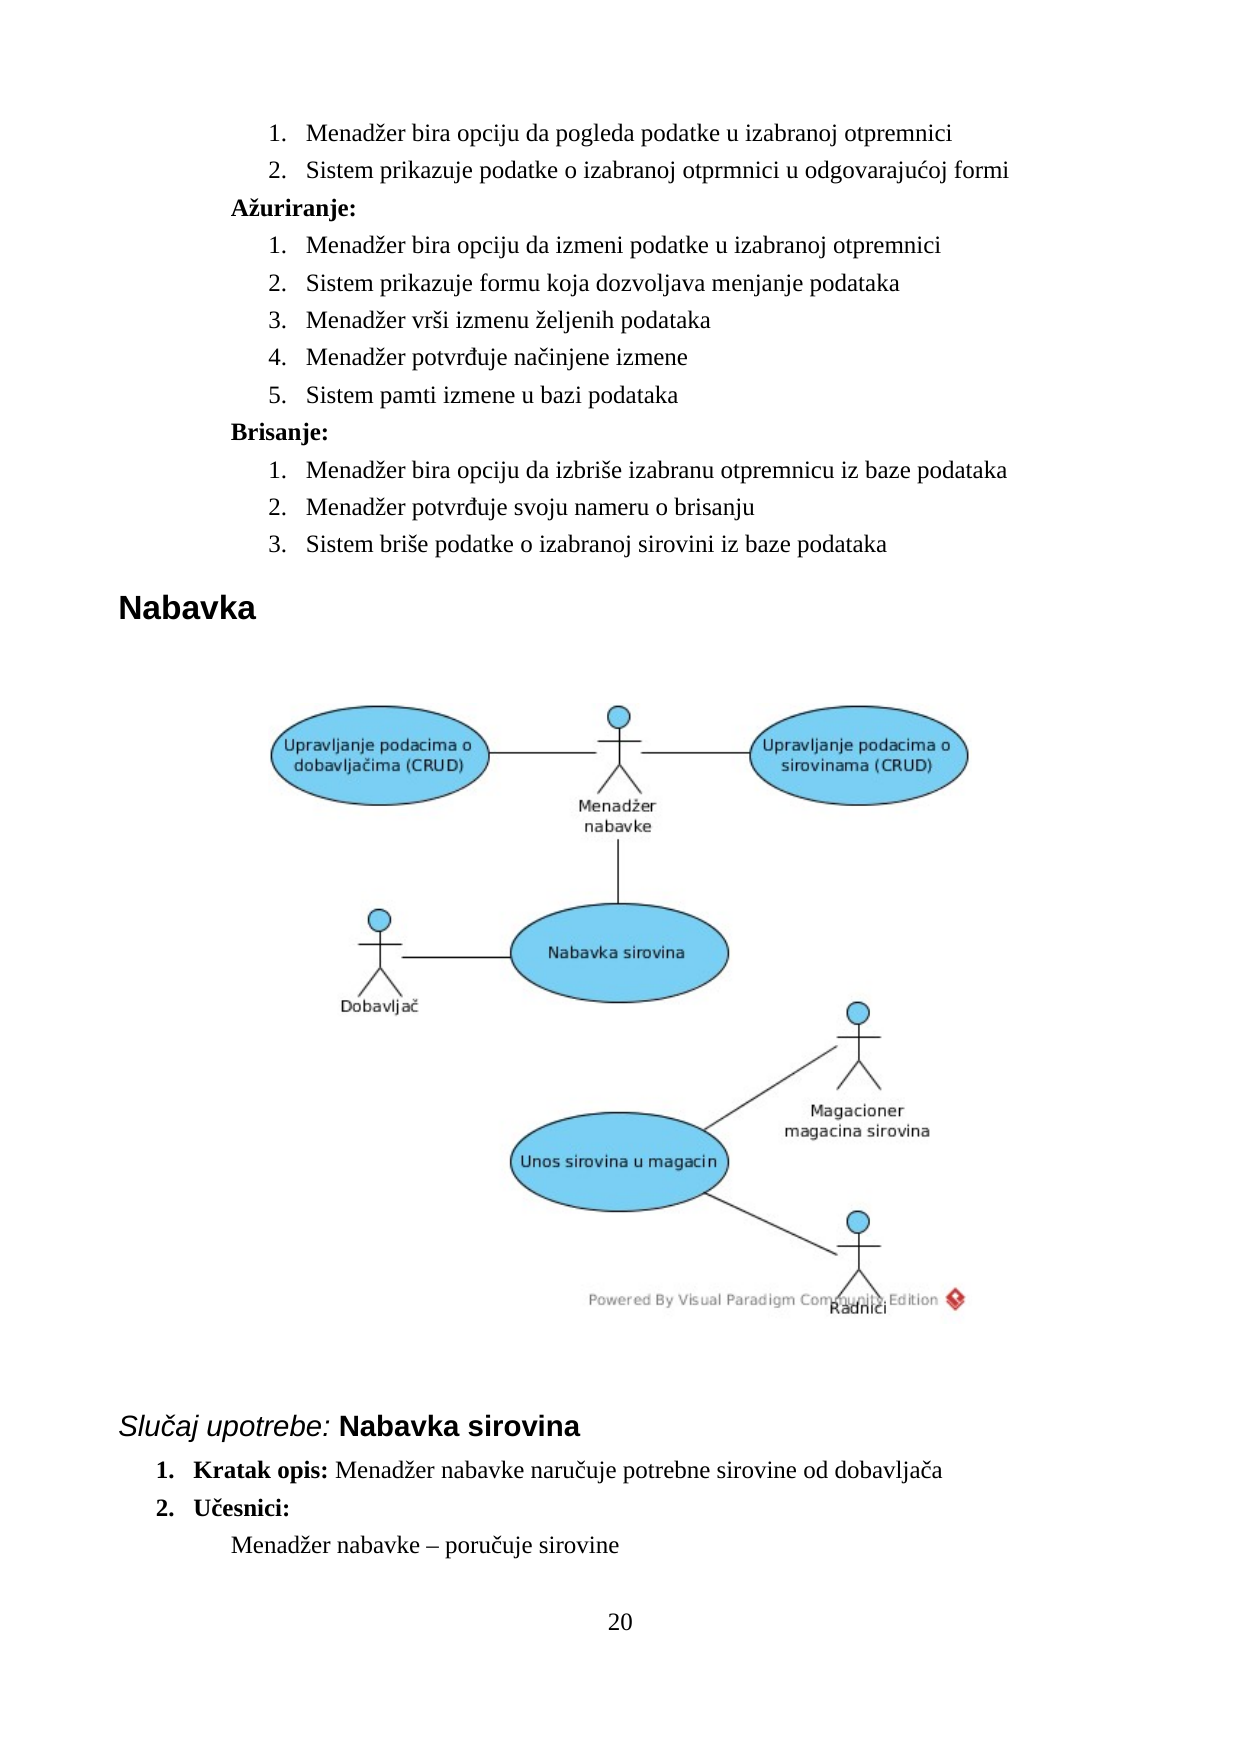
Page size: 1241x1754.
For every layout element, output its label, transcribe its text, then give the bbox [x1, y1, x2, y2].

list Ažuriranje: [231, 193, 1122, 222]
list Menadžer nabavke – poručuje sirovine [231, 1530, 1122, 1559]
list Menadžer bira opciju da izmeni podatke u izabranoj otpremnici [268, 230, 1122, 259]
list Menadžer potvrđuje načinjene izmene [268, 342, 1122, 371]
list Menadžer bira opciju da pogleda podatke u izabranoj otpremnici [268, 118, 1122, 147]
picture [268, 703, 973, 1324]
list Kratak opis: Menadžer nabavke naručuje potrebne sirovine od dobavljača [156, 1455, 1122, 1484]
list Sistem pamti izmene u bazi podataka [268, 380, 1122, 409]
list Menadžer potvrđuje svoju nameru o brisanju [268, 492, 1122, 521]
list Menadžer bira opciju da izbriše izabranu otpremnicu iz baze podataka [268, 455, 1122, 483]
list Učesnici: [156, 1493, 1122, 1521]
list Sistem briše podatke o izabranoj sirovini iz baze podataka [268, 529, 1122, 558]
list Menadžer vrši izmenu željenih podataka [268, 305, 1122, 334]
subtitle Nabavka [118, 588, 1122, 626]
list Sistem prikazuje formu koja dozvoljava menjanje podataka [268, 268, 1122, 296]
subtitle Slučaj upotrebe: Nabavka sirovina [118, 1409, 1122, 1443]
list Brisanje: [231, 417, 1122, 446]
list Sistem prikazuje podatke o izabranoj otprmnici u odgovarajućoj formi [268, 156, 1122, 184]
